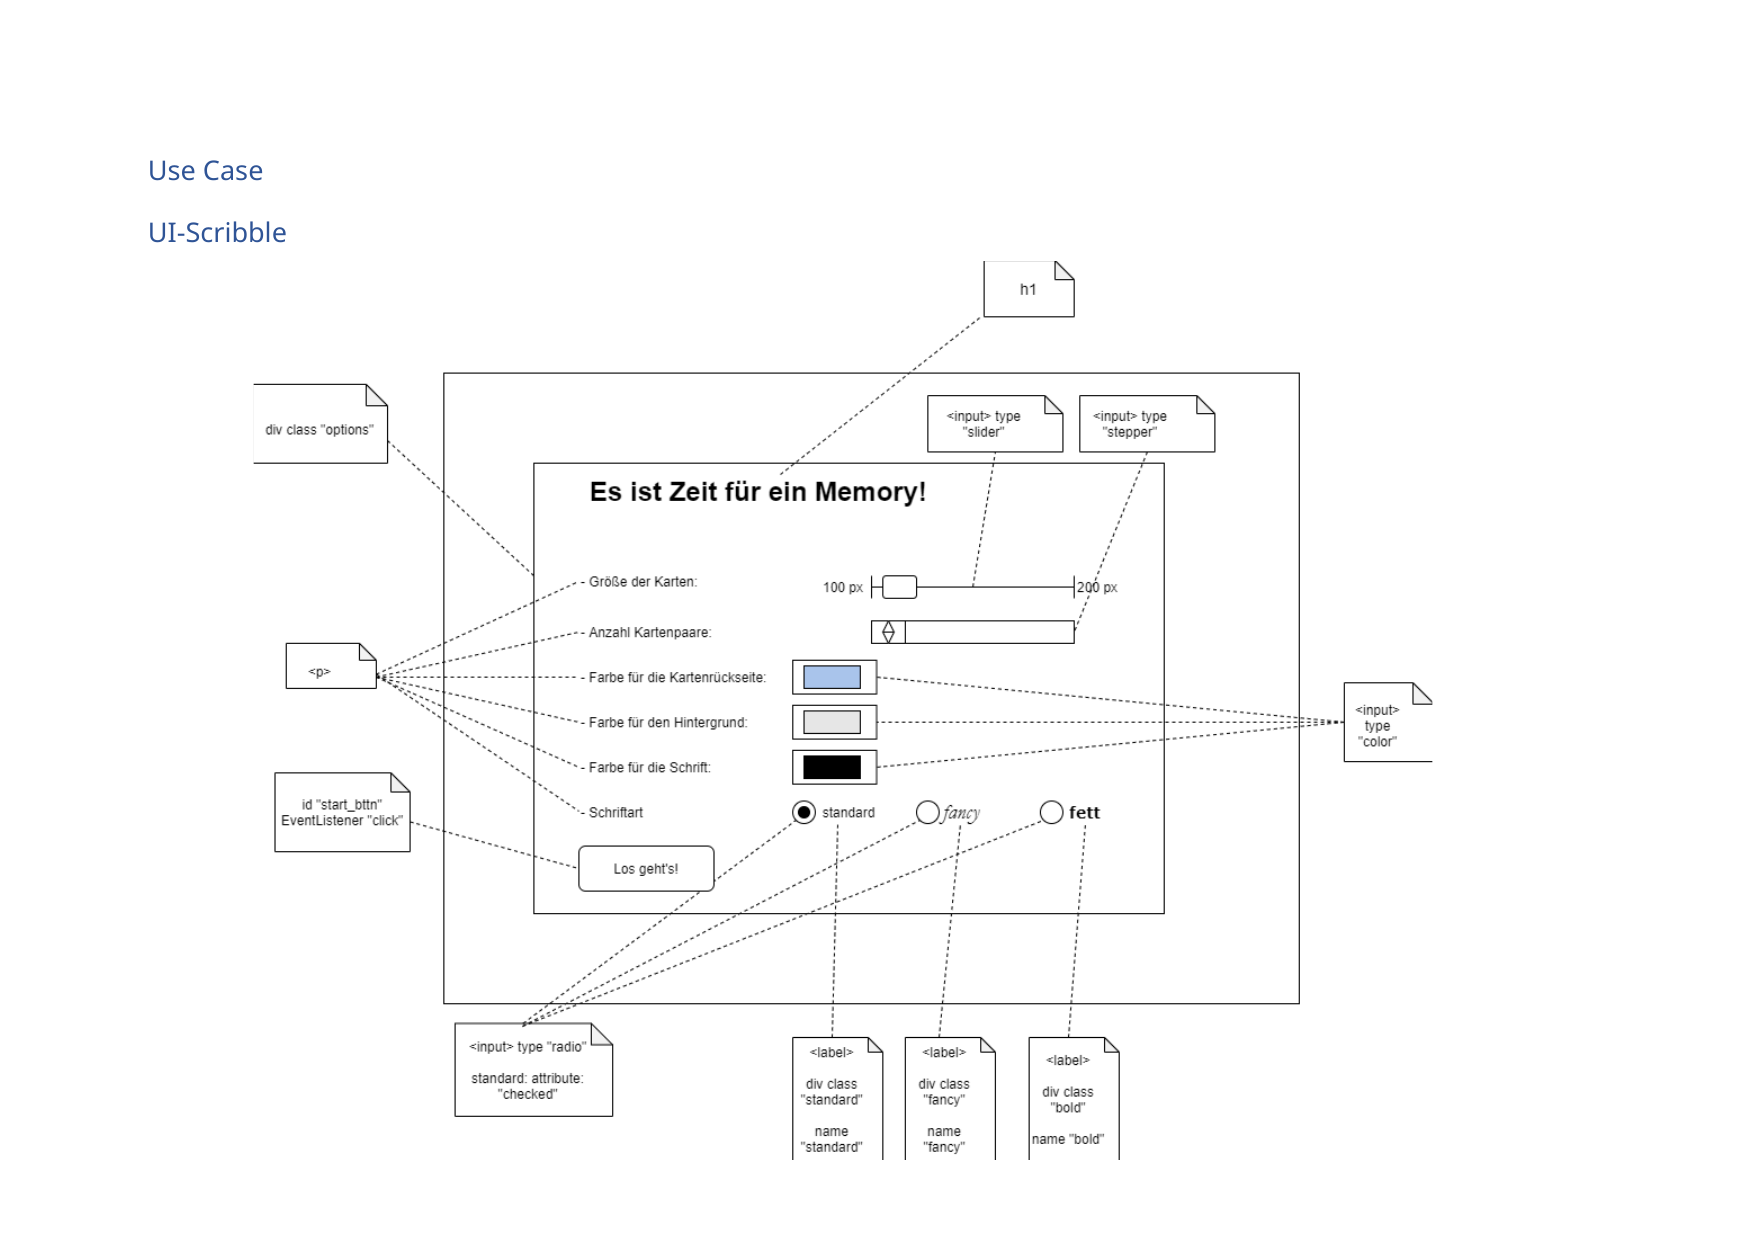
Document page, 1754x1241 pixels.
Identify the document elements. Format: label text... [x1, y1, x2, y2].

subtitle UI-Scribble [148, 213, 1636, 250]
subtitle Use Case [148, 152, 1636, 189]
